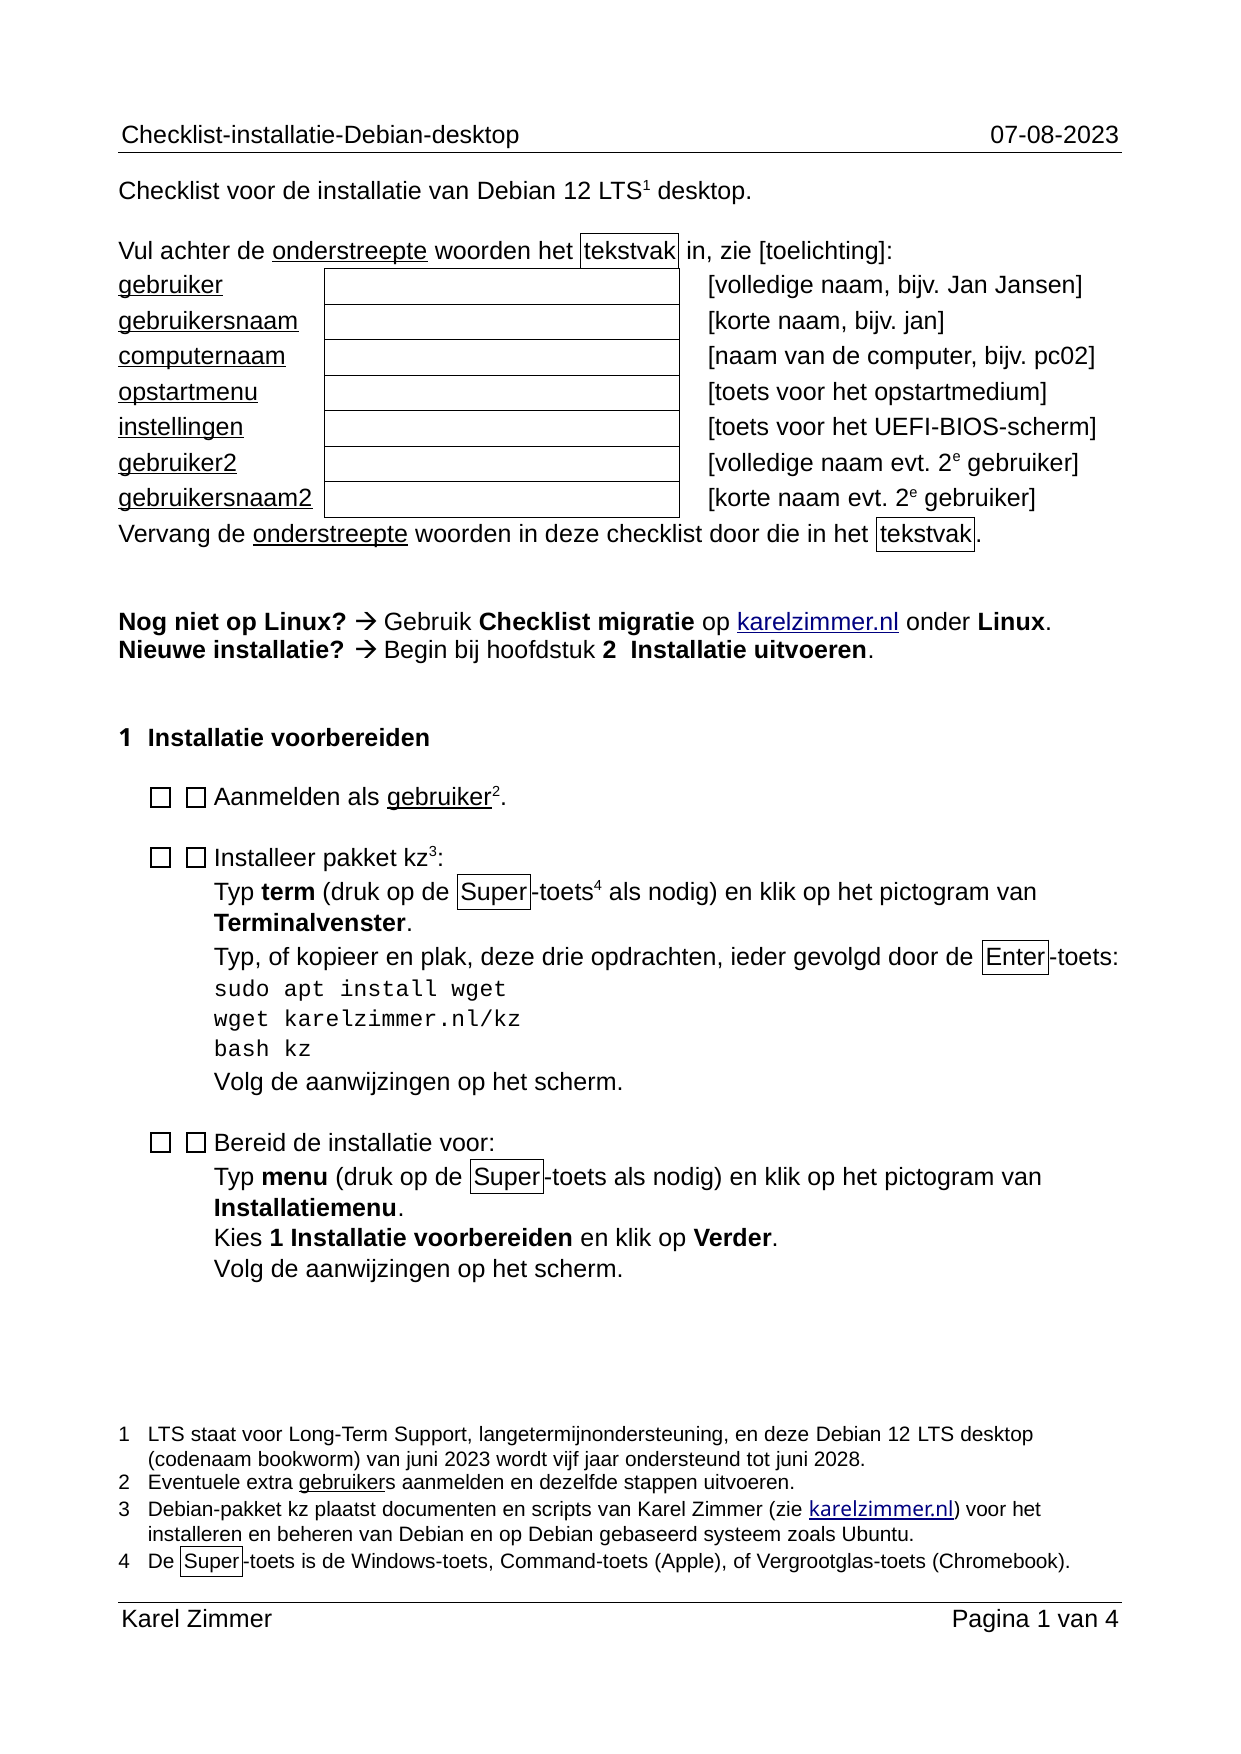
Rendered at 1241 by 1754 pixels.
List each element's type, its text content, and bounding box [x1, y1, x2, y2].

table_cell [118, 873, 142, 938]
table_cell [118, 1128, 142, 1158]
table_cell [142, 1223, 177, 1253]
table_cell [142, 1254, 177, 1284]
table_cell wget karelzimmer.nl/kz [213, 1006, 1122, 1036]
text Vervang de ONDERSTREEPTE woorden in deze checklist door die in het [118, 517, 876, 552]
table_cell [118, 939, 142, 976]
table_cell Typ menu (druk op de Super-toets als nodig) en klik op het pictogram van Installatiemenu. [213, 1158, 1122, 1223]
table_cell Typ, of kopieer en plak, deze drie opdrachten, ieder gevolgd door de Enter-toets: [213, 939, 1122, 976]
text gebruikersnaam [118, 304, 324, 339]
text . [975, 517, 1122, 552]
table_cell [118, 813, 142, 843]
table_cell Installeer pakket kz: [213, 843, 1122, 873]
text Nieuwe installatie?  Begin bij hoofdstuk 2 Installatie uitvoeren. [118, 636, 1122, 664]
text gebruiker [118, 268, 324, 304]
table_cell Volg de aanwijzingen op het scherm. [213, 1067, 1122, 1097]
table_cell [142, 813, 177, 843]
text LTS staat voor Long-Term Support, langetermijnondersteuning, en deze Debian 12 LTS desktop (codenaam bookworm) van juni 2023 wordt vijf jaar ondersteund tot juni 2028. [118, 1419, 1122, 1471]
table_cell [142, 843, 177, 873]
table_cell Kies 1 Installatie voorbereiden en klik op Verder. [213, 1223, 1122, 1253]
table_cell [177, 873, 213, 938]
table_cell Bereid de installatie voor: [213, 1128, 1122, 1158]
table_cell [177, 976, 213, 1006]
table_cell [177, 1223, 213, 1253]
table_cell [118, 1067, 142, 1097]
table_cell [142, 1067, 177, 1097]
table_cell [177, 813, 213, 843]
text [volledige naam evt. 2e gebruiker] [680, 446, 1122, 481]
table_cell Volg de aanwijzingen op het scherm. [213, 1254, 1122, 1284]
table_cell [142, 1006, 177, 1036]
table_cell [213, 813, 1122, 843]
text Nog niet op Linux?  Gebruik Checklist migratie op karelzimmer.nl onder Linux. [118, 608, 1122, 636]
text instellingen [118, 410, 324, 446]
table_cell [118, 1036, 142, 1067]
table_header [177, 782, 213, 812]
text [volledige naam, bijv. Jan Jansen] [680, 268, 1122, 304]
table_cell [177, 939, 213, 976]
table_cell [177, 1254, 213, 1284]
text Checklist voor de installatie van Debian 12 LTS desktop. [118, 177, 1122, 205]
text [toets voor het opstartmedium] [680, 375, 1122, 410]
table_cell [177, 1097, 213, 1127]
table_cell [177, 1067, 213, 1097]
text tekstvak [581, 234, 678, 268]
table_cell [118, 976, 142, 1006]
text [toets voor het UEFI-BIOS-scherm] [680, 410, 1122, 446]
table_cell [118, 1158, 142, 1223]
table_cell [142, 976, 177, 1006]
table_header [142, 782, 177, 812]
table_cell [118, 843, 142, 873]
table_cell Typ term (druk op de Super-toets als nodig) en klik op het pictogram van Terminalvenster. [213, 873, 1122, 938]
text [korte naam, bijv. jan] [680, 304, 1122, 339]
text Vul achter de ONDERSTREEPTE woorden het [118, 233, 580, 268]
table_header [118, 782, 142, 812]
table_cell [177, 1128, 213, 1158]
table_cell [118, 1223, 142, 1253]
text [korte naam evt. 2e gebruiker] [680, 481, 1122, 517]
table_header Aanmelden als gebruiker. [213, 782, 1122, 812]
table_cell [118, 1006, 142, 1036]
text opstartmenu [118, 375, 324, 410]
table_cell [177, 843, 213, 873]
table_cell [142, 1158, 177, 1223]
table_cell [142, 939, 177, 976]
text gebruikersnaam2 [118, 481, 324, 517]
text gebruiker2 [118, 446, 324, 481]
table_cell [142, 1036, 177, 1067]
table_cell [142, 1128, 177, 1158]
table_cell [177, 1036, 213, 1067]
table_cell [142, 1097, 177, 1127]
table_cell [118, 1254, 142, 1284]
text computernaam [118, 339, 324, 375]
text in, zie [toelichting]: [679, 233, 1122, 268]
table_cell [177, 1158, 213, 1223]
list Installatie voorbereiden [118, 720, 1122, 754]
table_cell [177, 1006, 213, 1036]
table_cell [118, 1097, 142, 1127]
table_cell sudo apt install wget [213, 976, 1122, 1006]
table_cell [142, 873, 177, 938]
table_cell bash kz [213, 1036, 1122, 1067]
table_cell [213, 1097, 1122, 1127]
text [naam van de computer, bijv. pc02] [680, 339, 1122, 375]
text tekstvak [877, 518, 974, 551]
